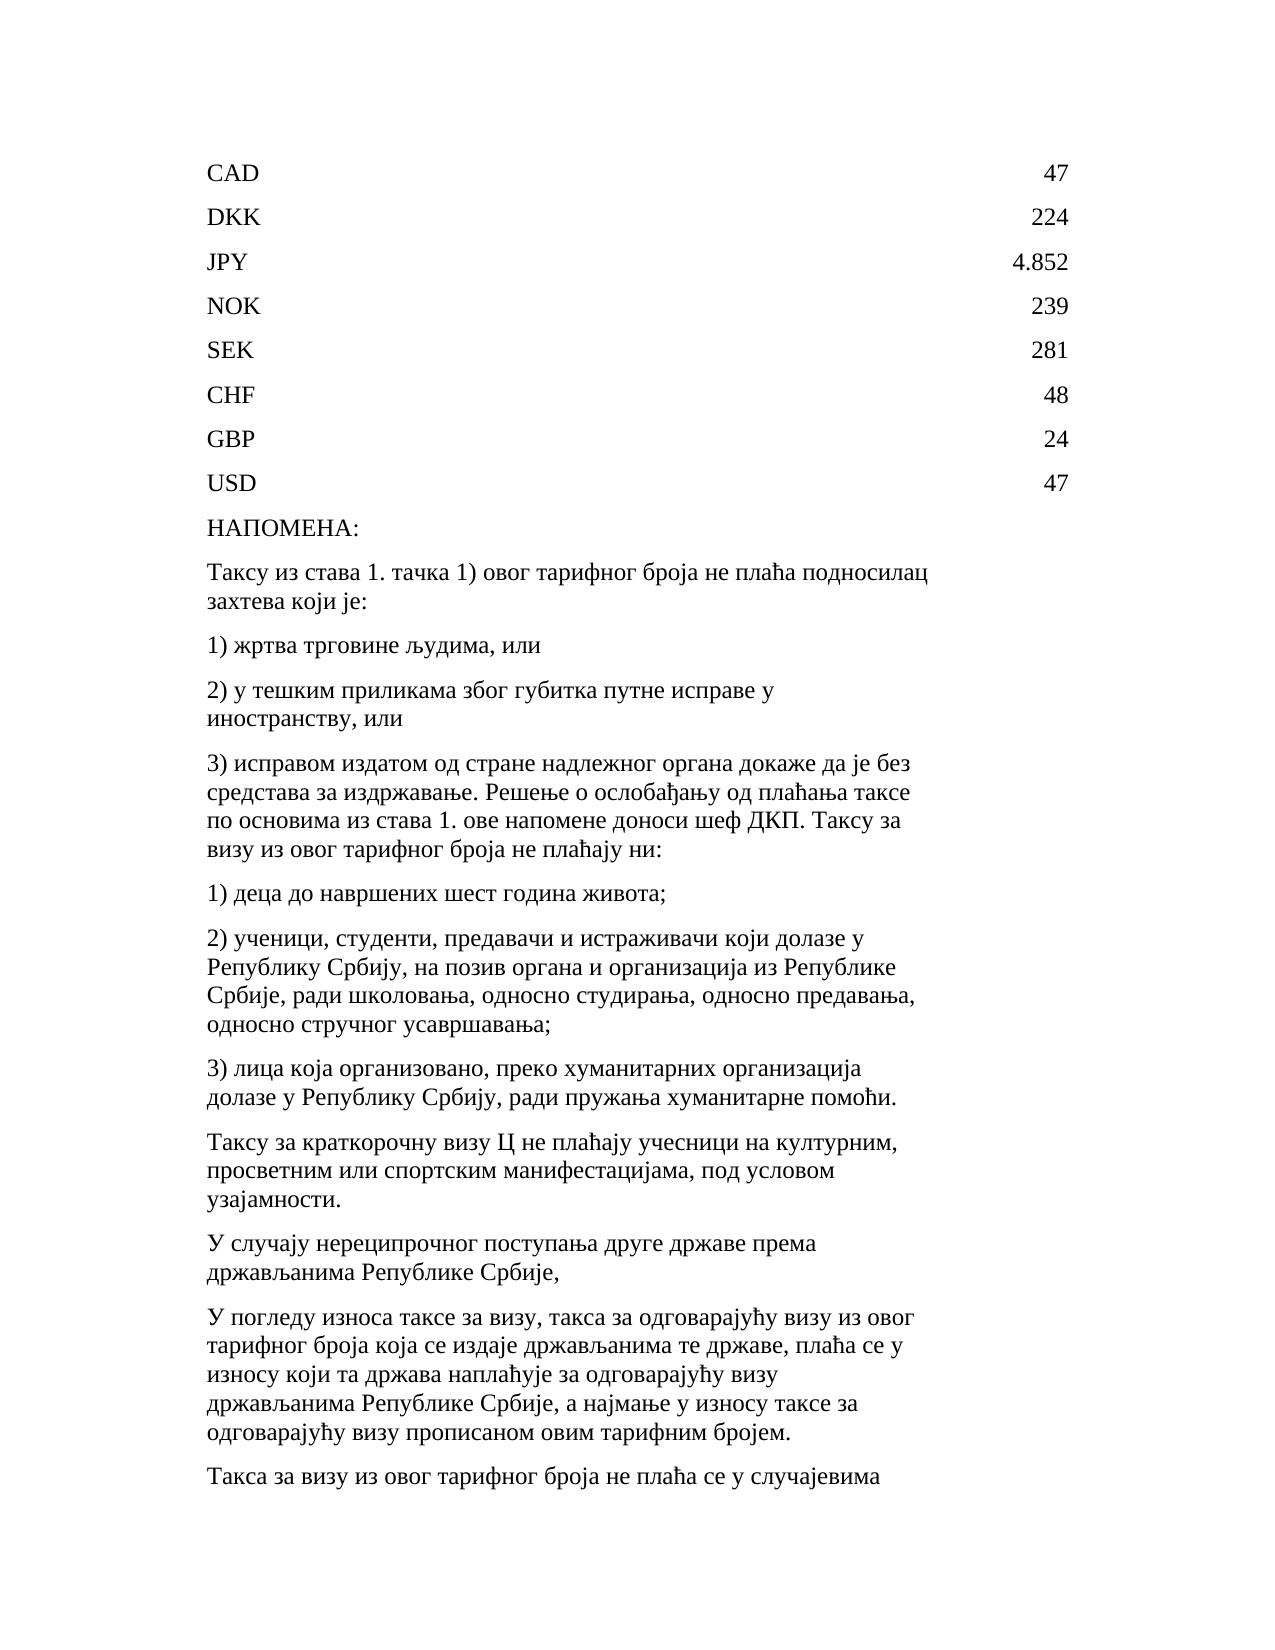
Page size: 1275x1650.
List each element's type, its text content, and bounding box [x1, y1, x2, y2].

table_cell [938, 915, 1076, 1046]
table_cell 1) деца до навршених шест година живота; [199, 871, 938, 915]
table_cell SEK [199, 328, 938, 372]
table_cell 47 [938, 150, 1076, 194]
table_cell 4.852 [938, 239, 1076, 283]
table_cell [938, 667, 1076, 740]
table_cell НАПОМЕНА: [199, 505, 938, 549]
table_cell Такса за визу из овог тарифног броја не плаћа се у случајевима [199, 1453, 938, 1497]
table_cell GBP [199, 416, 938, 461]
table_cell DKK [199, 194, 938, 239]
table_cell 3) исправом издатом од стране надлежног органа докаже да је без средстава за издржавање. Решење о ослобађању од плаћања таксе по основима из става 1. ове напомене доноси шеф ДКП. Таксу за визу из овог тарифног броја не плаћају ни: [199, 740, 938, 871]
table_cell 24 [938, 416, 1076, 461]
table_cell [938, 505, 1076, 549]
table_cell 2) у тешким приликама због губитка путне исправе у иностранству, или [199, 667, 938, 740]
table_cell 48 [938, 372, 1076, 416]
table_cell [938, 549, 1076, 622]
table_cell 3) лица која организовано, преко хуманитарних организација долазе у Републику Србију, ради пружања хуманитарне помоћи. [199, 1046, 938, 1119]
table_cell CAD [199, 150, 938, 194]
table_cell Таксу из става 1. тачка 1) овог тарифног броја не плаћа подносилац захтева који је: [199, 549, 938, 622]
table_cell CHF [199, 372, 938, 416]
table_cell Таксу за краткорочну визу Ц не плаћају учесници на културним, просветним или спортским манифестацијама, под условом узајамности. [199, 1119, 938, 1221]
table_cell [938, 740, 1076, 871]
table_cell [938, 1119, 1076, 1221]
table_cell USD [199, 461, 938, 505]
table_cell У погледу износа таксе за визу, такса за одговарајућу визу из овог тарифног броја која се издаје држављанима те државе, плаћа се у износу који та држава наплаћује за одговарајућу визу држављанима Републике Србије, а најмање у износу таксе за одговарајућу визу прописаном овим тарифним бројем. [199, 1294, 938, 1453]
table_cell [938, 1294, 1076, 1453]
table_cell [938, 623, 1076, 667]
table_cell NOK [199, 283, 938, 327]
table_cell 239 [938, 283, 1076, 327]
table_cell 1) жртва трговине људима, или [199, 623, 938, 667]
table_cell [938, 1221, 1076, 1294]
table_cell [938, 1453, 1076, 1497]
table_cell 281 [938, 328, 1076, 372]
table_cell 2) ученици, студенти, предавачи и истраживачи који долазе у Републику Србију, на позив органа и организација из Републике Србије, ради школовања, односно студирања, односно предавања, односно стручног усавршавања; [199, 915, 938, 1046]
table_cell [938, 871, 1076, 915]
table_cell 224 [938, 194, 1076, 239]
table_cell 47 [938, 461, 1076, 505]
table_cell У случају нереципрочног поступања друге државе према држављанима Републике Србије, [199, 1221, 938, 1294]
table_cell [938, 1046, 1076, 1119]
table_cell JPY [199, 239, 938, 283]
